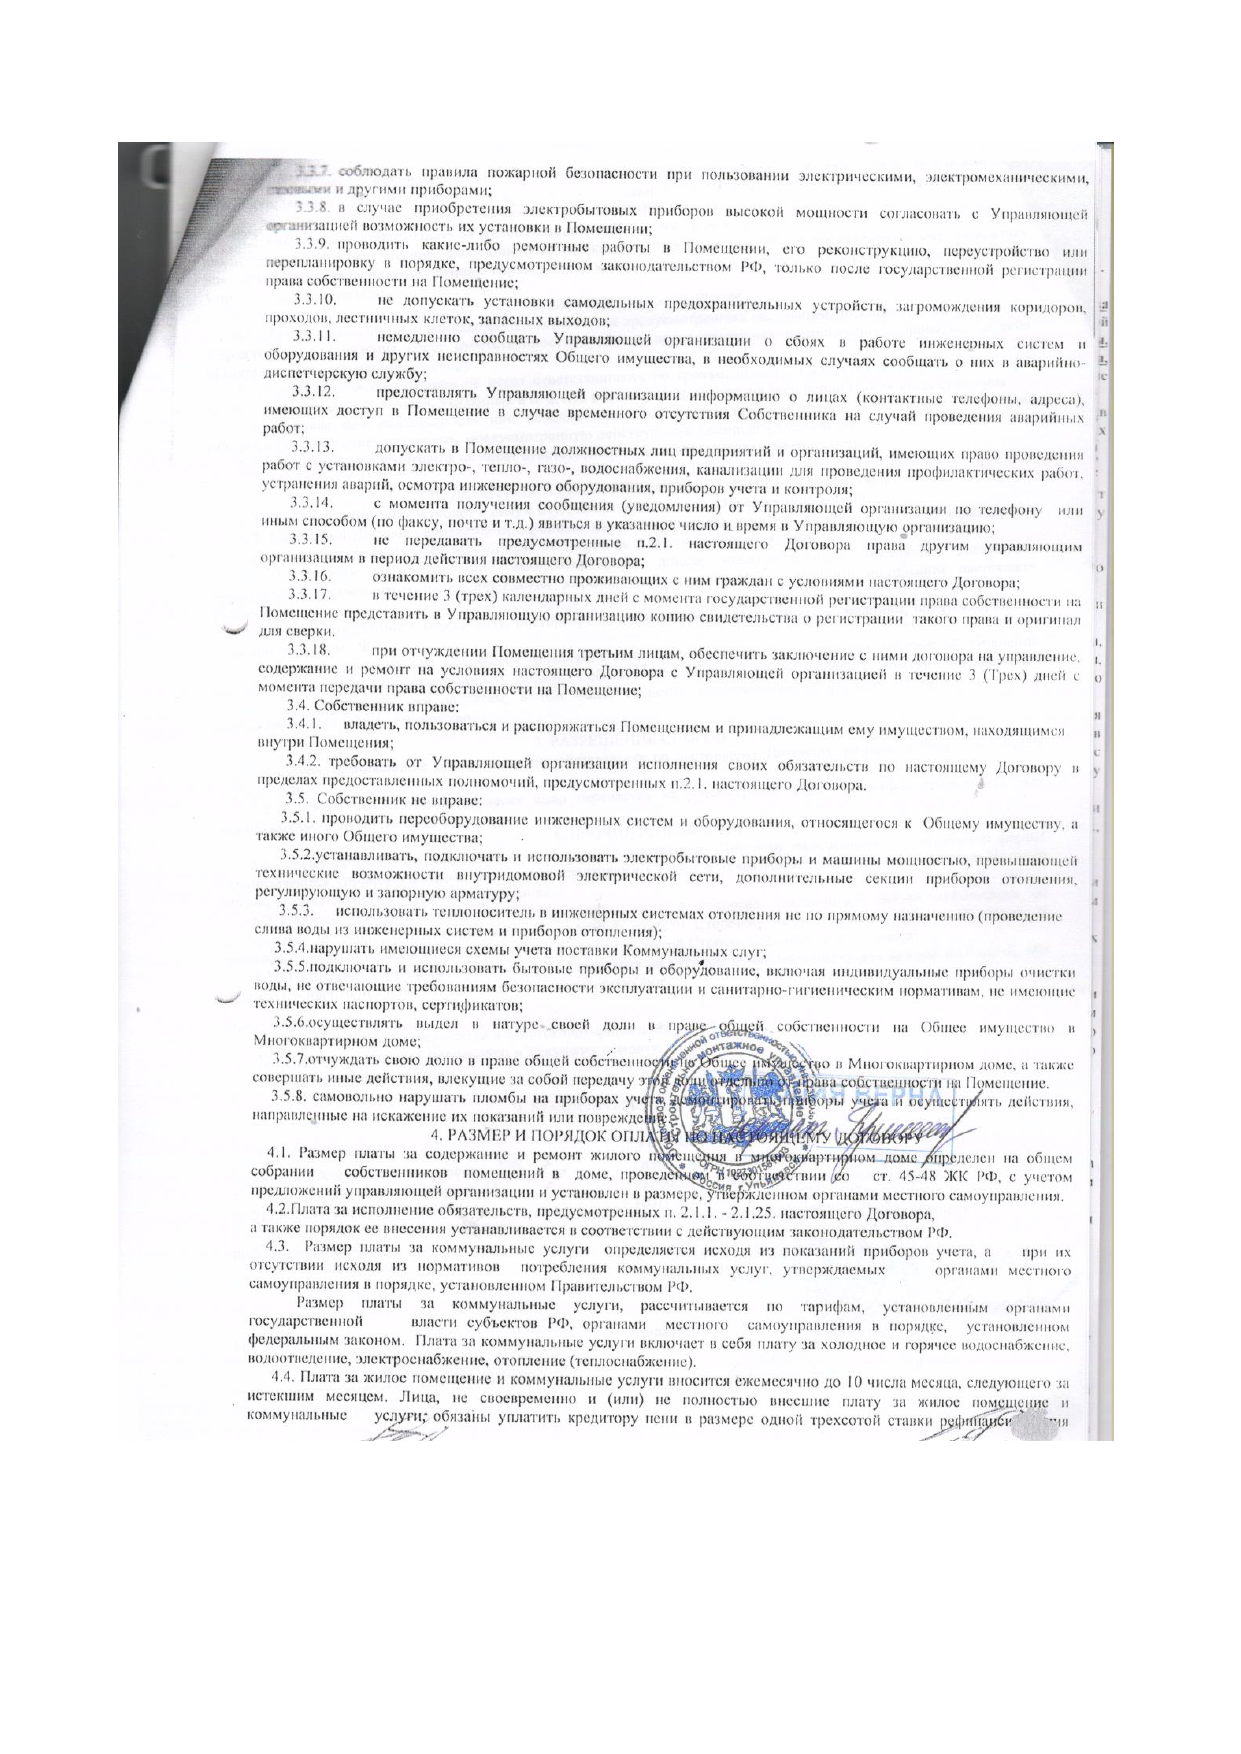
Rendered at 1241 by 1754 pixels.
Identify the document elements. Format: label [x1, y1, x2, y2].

picture [118, 142, 1123, 1441]
